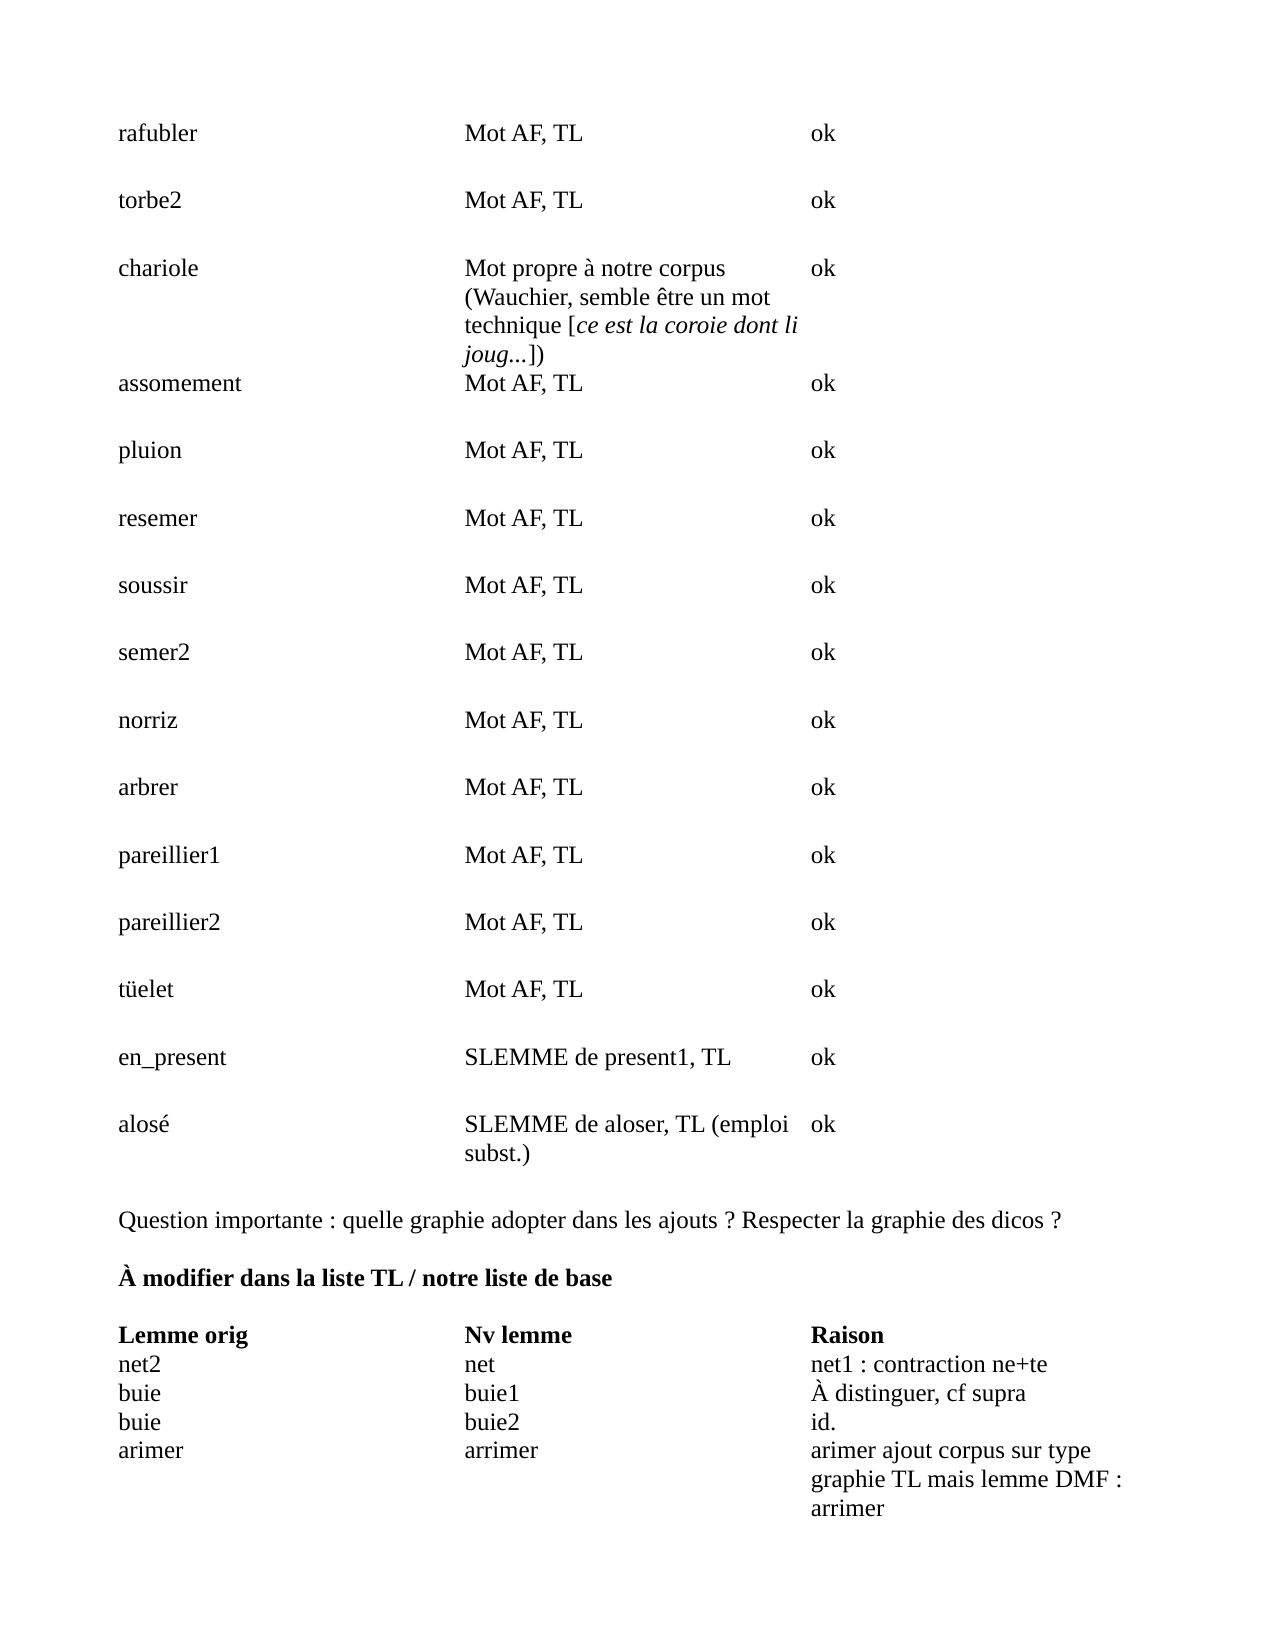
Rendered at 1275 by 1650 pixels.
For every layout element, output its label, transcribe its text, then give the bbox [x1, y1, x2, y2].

table_cell ok [811, 840, 1157, 907]
table_cell ok [811, 1109, 1157, 1177]
table_cell SLEMME de aloser, TL (emploi subst.) [464, 1109, 811, 1177]
table_cell ok [811, 772, 1157, 840]
table_cell arbrer [118, 772, 464, 840]
table_cell semer2 [118, 638, 464, 705]
table_cell Mot AF, TL [464, 907, 811, 974]
table_cell ok [811, 705, 1157, 772]
table_cell ok [811, 435, 1157, 503]
table_cell Mot AF, TL [464, 435, 811, 503]
table_cell tüelet [118, 975, 464, 1042]
table_cell torbe2 [118, 186, 464, 253]
table_cell id. [811, 1407, 1157, 1435]
table_cell arrimer [464, 1435, 811, 1522]
table_cell ok [811, 907, 1157, 974]
table_cell ok [811, 975, 1157, 1042]
table_cell Mot AF, TL [464, 975, 811, 1042]
table_cell net1 : contraction ne+te [811, 1349, 1157, 1378]
table_cell buie [118, 1378, 464, 1407]
table_cell SLEMME de present1, TL [464, 1042, 811, 1109]
table_cell Mot AF, TL [464, 638, 811, 705]
table_cell arimer [118, 1435, 464, 1522]
table_cell arimer ajout corpus sur type graphie TL mais lemme DMF : arrimer [811, 1435, 1157, 1522]
table_cell Mot propre à notre corpus (Wauchier, semble être un mot technique [ce est la coroie dont li joug...]) [464, 253, 811, 368]
table_cell Mot AF, TL [464, 705, 811, 772]
table_header Nv lemme [464, 1320, 811, 1349]
table_cell pareillier2 [118, 907, 464, 974]
table_cell assomement [118, 368, 464, 435]
table_cell chariole [118, 253, 464, 368]
table_cell Mot AF, TL [464, 840, 811, 907]
text Question importante : quelle graphie adopter dans les ajouts ? Respecter la graphie des dicos ? [118, 1205, 1157, 1234]
table_cell Mot AF, TL [464, 118, 811, 186]
table_cell Mot AF, TL [464, 368, 811, 435]
table_cell buie1 [464, 1378, 811, 1407]
table_cell ok [811, 570, 1157, 637]
table_cell Mot AF, TL [464, 503, 811, 570]
table_cell net2 [118, 1349, 464, 1378]
table_cell alosé [118, 1109, 464, 1177]
table_cell ok [811, 253, 1157, 368]
table_cell ok [811, 118, 1157, 186]
table_header Raison [811, 1320, 1157, 1349]
table_cell ok [811, 186, 1157, 253]
table_cell buie [118, 1407, 464, 1435]
table_cell en_present [118, 1042, 464, 1109]
table_cell soussir [118, 570, 464, 637]
table_cell pareillier1 [118, 840, 464, 907]
table_cell norriz [118, 705, 464, 772]
table_cell net [464, 1349, 811, 1378]
table_cell ok [811, 503, 1157, 570]
table_cell Mot AF, TL [464, 186, 811, 253]
table_cell Mot AF, TL [464, 772, 811, 840]
table_cell buie2 [464, 1407, 811, 1435]
table_cell ok [811, 368, 1157, 435]
table_cell pluion [118, 435, 464, 503]
table_cell rafubler [118, 118, 464, 186]
table_cell resemer [118, 503, 464, 570]
text À modifier dans la liste TL / notre liste de base [118, 1263, 1157, 1292]
table_cell ok [811, 638, 1157, 705]
table_cell Mot AF, TL [464, 570, 811, 637]
table_cell ok [811, 1042, 1157, 1109]
table_cell À distinguer, cf supra [811, 1378, 1157, 1407]
table_header Lemme orig [118, 1320, 464, 1349]
